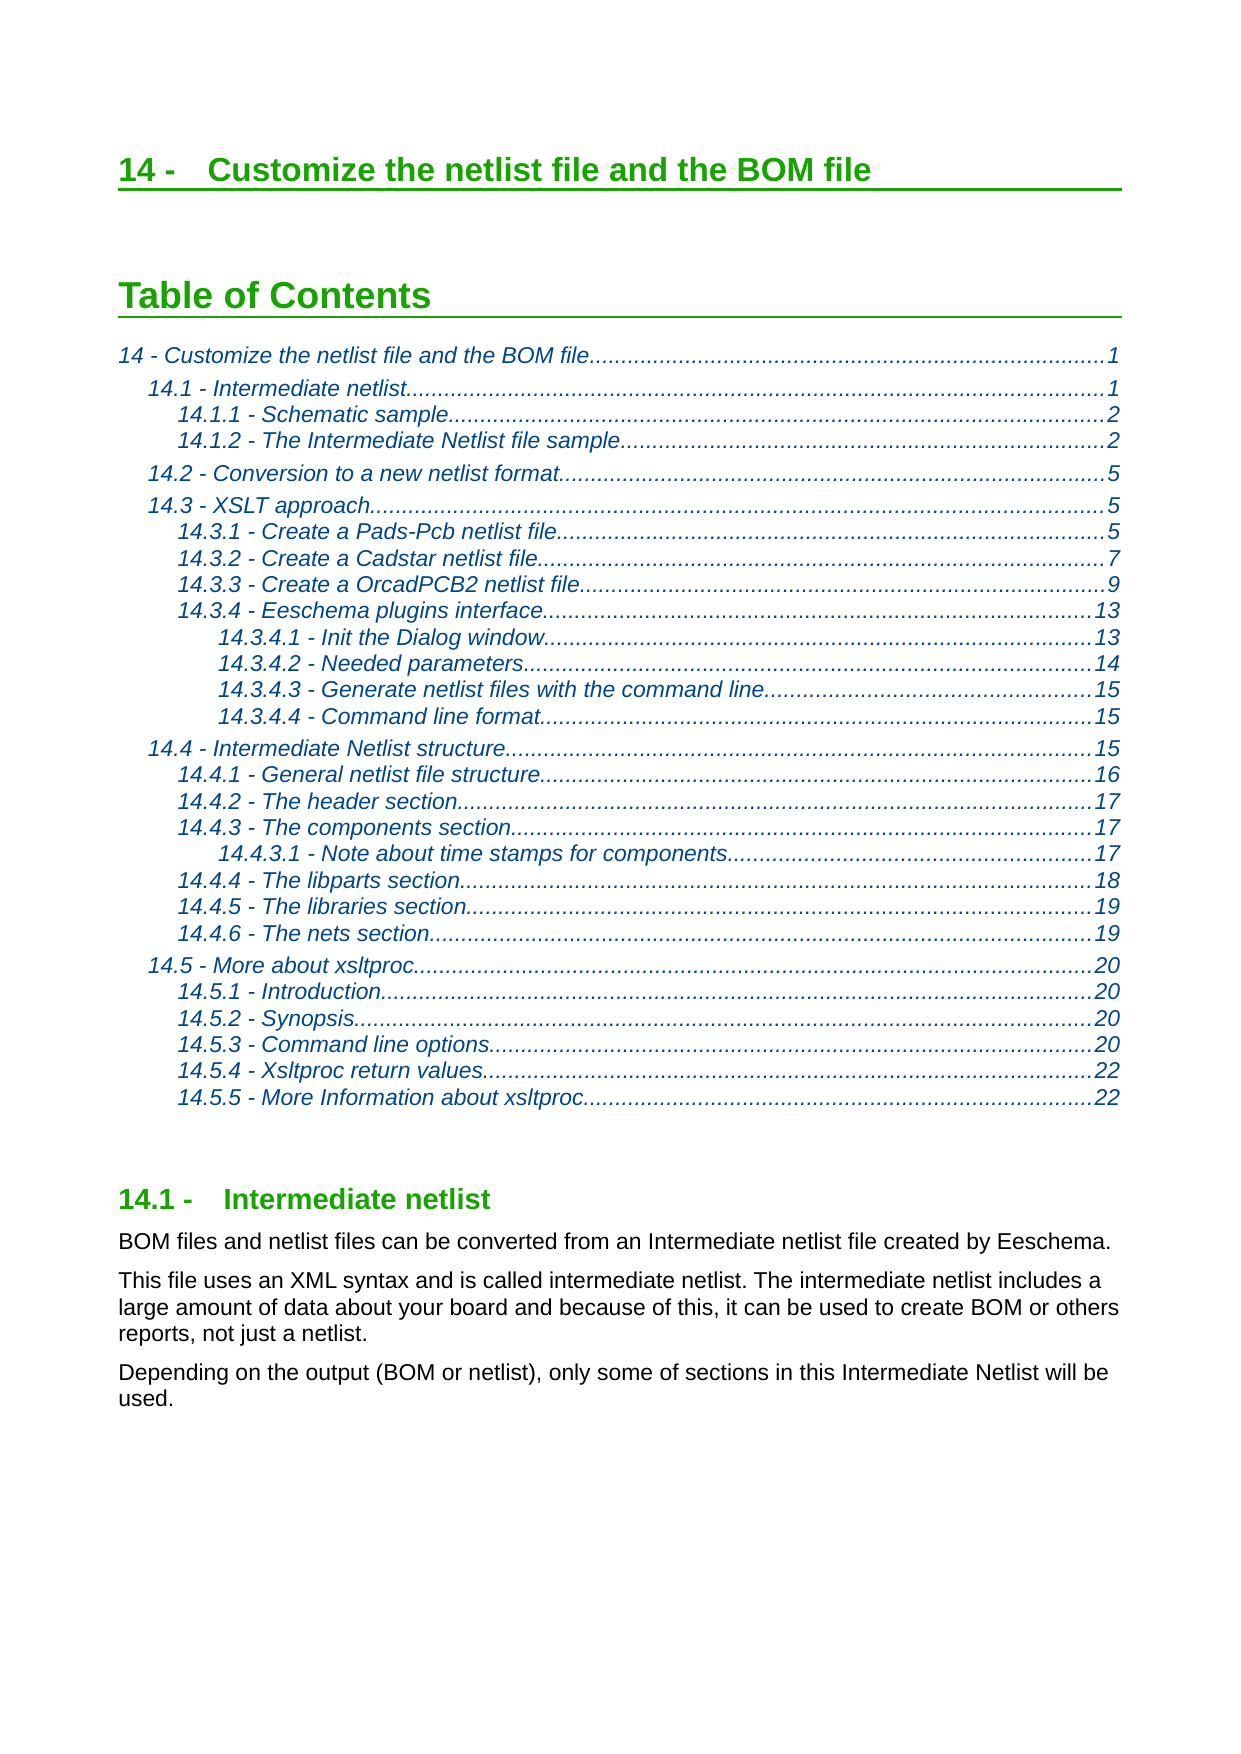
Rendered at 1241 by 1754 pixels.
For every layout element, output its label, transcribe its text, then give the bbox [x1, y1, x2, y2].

text 14.5.5 - More Information about xsltproc 22 [177, 1083, 1122, 1110]
text 14.3.3 - Create a OrcadPCB2 netlist file 9 [177, 571, 1122, 597]
text 14 - Customize the netlist file and the BOM file 1 [118, 342, 1122, 369]
text 14.3.4.1 - Init the Dialog window 13 [218, 624, 1122, 650]
text This file uses an XML syntax and is called intermediate netlist. The intermediate netlist includes a large amount of data about your board and because of this, it can be used to create BOM or others reports, not just a netlist. [118, 1267, 1122, 1346]
text 14.3.2 - Create a Cadstar netlist file 7 [177, 544, 1122, 571]
text 14.3.1 - Create a Pads-Pcb netlist file 5 [177, 518, 1122, 544]
text BOM files and netlist files can be converted from an Intermediate netlist file created by Eeschema. [118, 1228, 1122, 1254]
text 14.1 - Intermediate netlist 1 [148, 374, 1122, 401]
text 14.4 - Intermediate Netlist structure 15 [148, 735, 1122, 761]
text 14.4.4 - The libparts section 18 [177, 867, 1122, 893]
text 14.2 - Conversion to a new netlist format 5 [148, 459, 1122, 486]
text 14.3.4.2 - Needed parameters 14 [218, 650, 1122, 676]
text 14.1.2 - The Intermediate Netlist file sample 2 [177, 427, 1122, 454]
text 14.3.4.4 - Command line format 15 [218, 703, 1122, 729]
text 14.1.1 - Schematic sample 2 [177, 401, 1122, 427]
text Table of Contents [118, 273, 1122, 316]
text Depending on the output (BOM or netlist), only some of sections in this Intermediate Netlist will be used. [118, 1359, 1122, 1411]
text 14.4.3.1 - Note about time stamps for components 17 [218, 840, 1122, 867]
text 14.4.5 - The libraries section 19 [177, 893, 1122, 919]
text 14.3.4 - Eeschema plugins interface 13 [177, 597, 1122, 624]
text 14.5.2 - Synopsis 20 [177, 1004, 1122, 1031]
subtitle Customize the netlist file and the BOM file [118, 150, 1122, 188]
text 14.4.1 - General netlist file structure 16 [177, 761, 1122, 788]
text 14.5.4 - Xsltproc return values 22 [177, 1057, 1122, 1083]
text 14.3 - XSLT approach 5 [148, 492, 1122, 518]
text 14.4.2 - The header section 17 [177, 788, 1122, 814]
text 14.3.4.3 - Generate netlist files with the command line 15 [218, 676, 1122, 703]
text 14.5.1 - Introduction 20 [177, 978, 1122, 1004]
text 14.4.6 - The nets section 19 [177, 919, 1122, 946]
text 14.5.3 - Command line options 20 [177, 1031, 1122, 1057]
subtitle Intermediate netlist [118, 1182, 1122, 1216]
text 14.5 - More about xsltproc 20 [148, 952, 1122, 978]
text 14.4.3 - The components section 17 [177, 814, 1122, 840]
